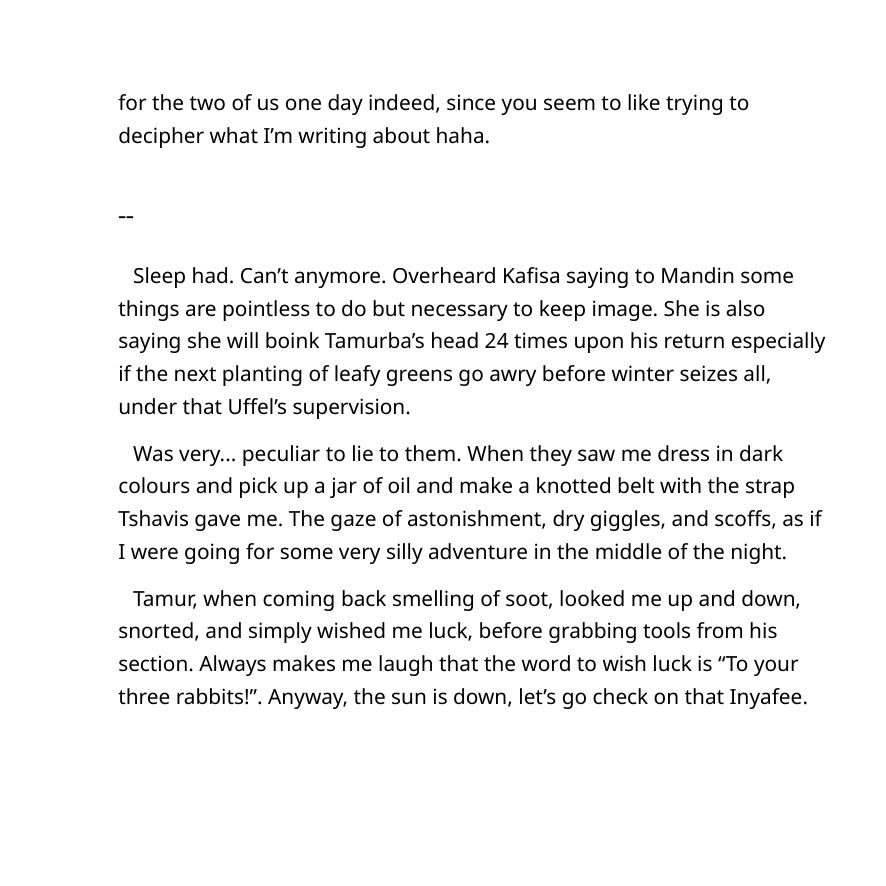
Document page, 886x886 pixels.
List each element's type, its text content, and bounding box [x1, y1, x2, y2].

text Tamur, when coming back smelling of soot, looked me up and down, snorted, and simply wished me luck, before grabbing tools from his section. Always makes me laugh that the word to wish luck is “To your three rabbits!”. Anyway, the sun is down, let’s go check on that Inyafee. [118, 584, 827, 710]
text for the two of us one day indeed, since you seem to like trying to decipher what I’m writing about haha. [118, 88, 827, 149]
text Was very... peculiar to lie to them. When they saw me dress in dark colours and pick up a jar of oil and make a knotted belt with the strap Tshavis gave me. The gaze of astonishment, dry giggles, and scoffs, as if I were going for some very silly adventure in the middle of the night. [118, 439, 827, 565]
subtitle -- [118, 198, 827, 232]
text Sleep had. Can’t anymore. Overheard Kafisa saying to Mandin some things are pointless to do but necessary to keep image. She is also saying she will boink Tamurba’s head 24 times upon his return especially if the next planting of leafy greens go awry before winter seizes all, under that Uffel’s supervision. [118, 261, 827, 420]
